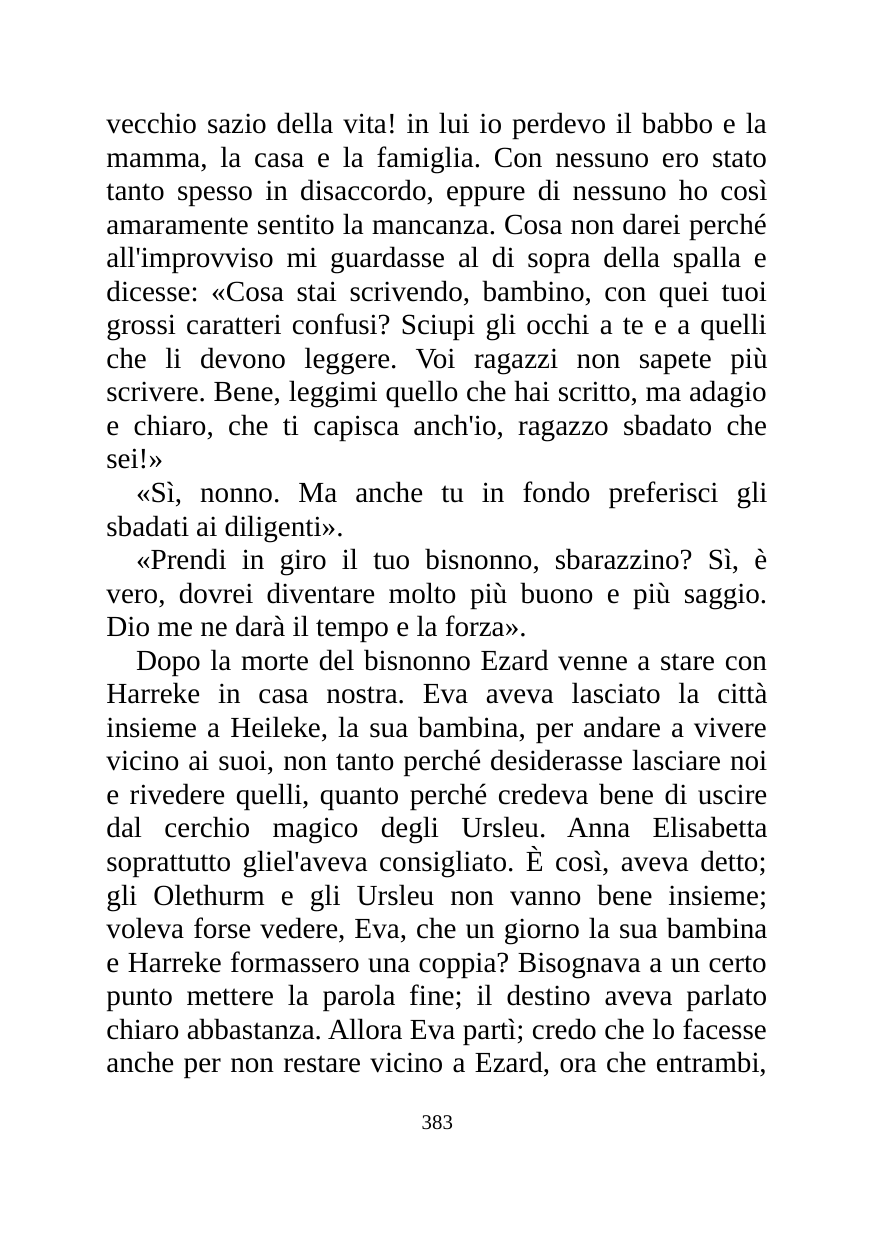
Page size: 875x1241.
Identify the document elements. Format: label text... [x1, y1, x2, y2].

text «Prendi in giro il tuo bisnonno, sbarazzino? Sì, è vero, dovrei diventare molto più buono e più saggio. Dio me ne darà il tempo e la forza». [106, 542, 768, 643]
text vecchio sazio della vita! in lui io perdevo il babbo e la mamma, la casa e la famiglia. Con nessuno ero stato tanto spesso in disaccordo, eppure di nessuno ho così amaramente sentito la mancanza. Cosa non darei perché all'improvviso mi guardasse al di sopra della spalla e dicesse: «Cosa stai scrivendo, bambino, con quei tuoi grossi caratteri confusi? Sciupi gli occhi a te e a quelli che li devono leggere. Voi ragazzi non sapete più scrivere. Bene, leggimi quello che hai scritto, ma adagio e chiaro, che ti capisca anch'io, ragazzo sbadato che sei!» [106, 106, 768, 475]
text Dopo la morte del bisnonno Ezard venne a stare con Harreke in casa nostra. Eva aveva lasciato la città insieme a Heileke, la sua bambina, per andare a vivere vicino ai suoi, non tanto perché desiderasse lasciare noi e rivedere quelli, quanto perché credeva bene di uscire dal cerchio magico degli Ursleu. Anna Elisabetta soprattutto gliel'aveva consigliato. È così, aveva detto; gli Olethurm e gli Ursleu non vanno bene insieme; voleva forse vedere, Eva, che un giorno la sua bambina e Harreke formassero una coppia? Bisognava a un certo punto mettere la parola fine; il destino aveva parlato chiaro abbastanza. Allora Eva partì; credo che lo facesse anche per non restare vicino a Ezard, ora che entrambi, [106, 643, 768, 1079]
text «Sì, nonno. Ma anche tu in fondo preferisci gli sbadati ai diligenti». [106, 475, 768, 542]
